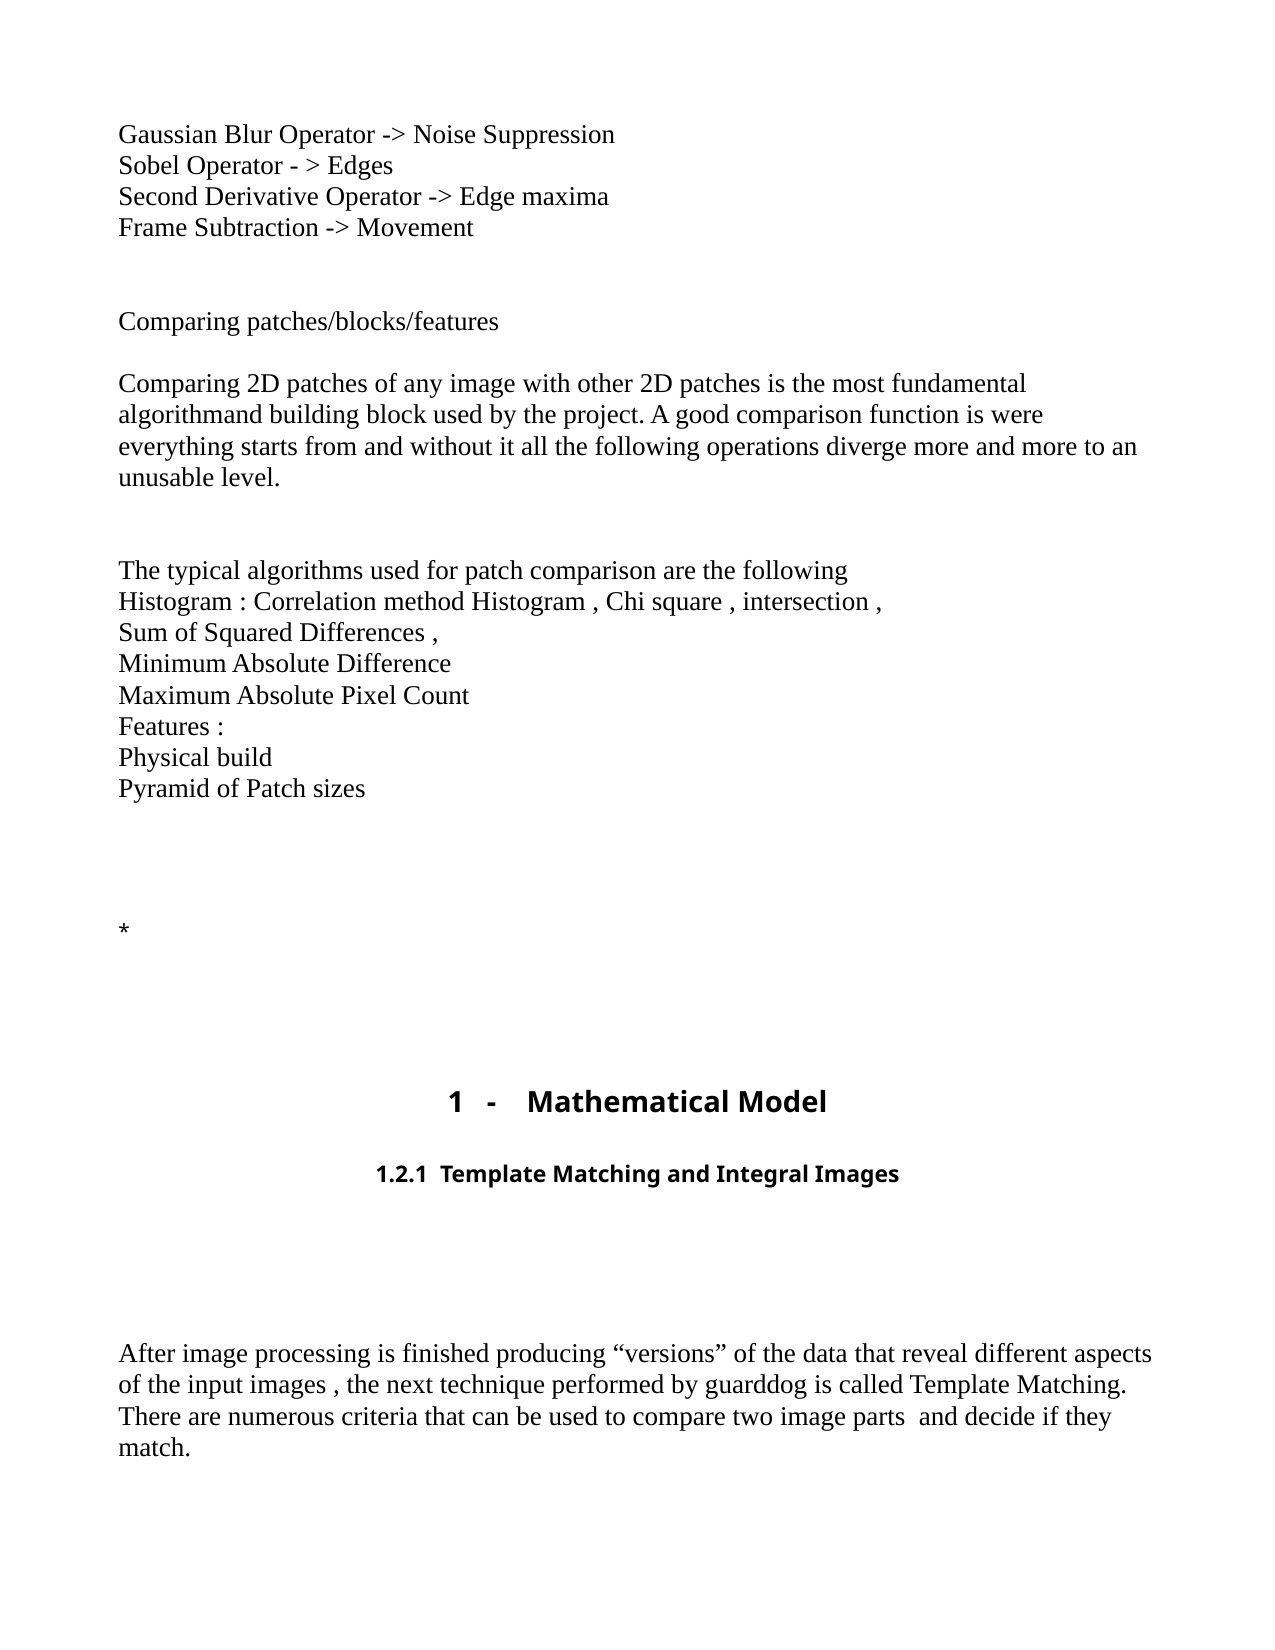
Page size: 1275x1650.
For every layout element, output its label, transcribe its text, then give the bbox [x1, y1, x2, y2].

text There are numerous criteria that can be used to compare two image parts and decide if they match. [118, 1400, 1157, 1462]
text Sum of Squared Differences , [118, 616, 1157, 648]
text Comparing patches/blocks/features [118, 305, 1157, 336]
text Histogram : Correlation method Histogram , Chi square , intersection , [118, 585, 1157, 616]
text Frame Subtraction -> Movement [118, 212, 1157, 243]
text After image processing is finished producing “versions” of the data that reveal different aspects of the input images , the next technique performed by guarddog is called Template Matching. [118, 1337, 1157, 1400]
text Comparing 2D patches of any image with other 2D patches is the most fundamental algorithmand building block used by the project. A good comparison function is were everything starts from and without it all the following operations diverge more and more to an unusable level. [118, 367, 1157, 492]
text Gaussian Blur Operator -> Noise Suppression [118, 118, 1157, 149]
text Sobel Operator - > Edges [118, 149, 1157, 180]
text 1 - Mathematical Model [118, 1082, 1157, 1121]
text Minimum Absolute Difference [118, 648, 1157, 679]
text Features : [118, 710, 1157, 741]
text Maximum Absolute Pixel Count [118, 679, 1157, 710]
text 1.2.1 Template Matching and Integral Images [118, 1158, 1157, 1189]
text * [118, 917, 1157, 946]
text The typical algorithms used for patch comparison are the following [118, 554, 1157, 585]
text Pyramid of Patch sizes [118, 772, 1157, 803]
text Second Derivative Operator -> Edge maxima [118, 180, 1157, 212]
text Physical build [118, 741, 1157, 772]
